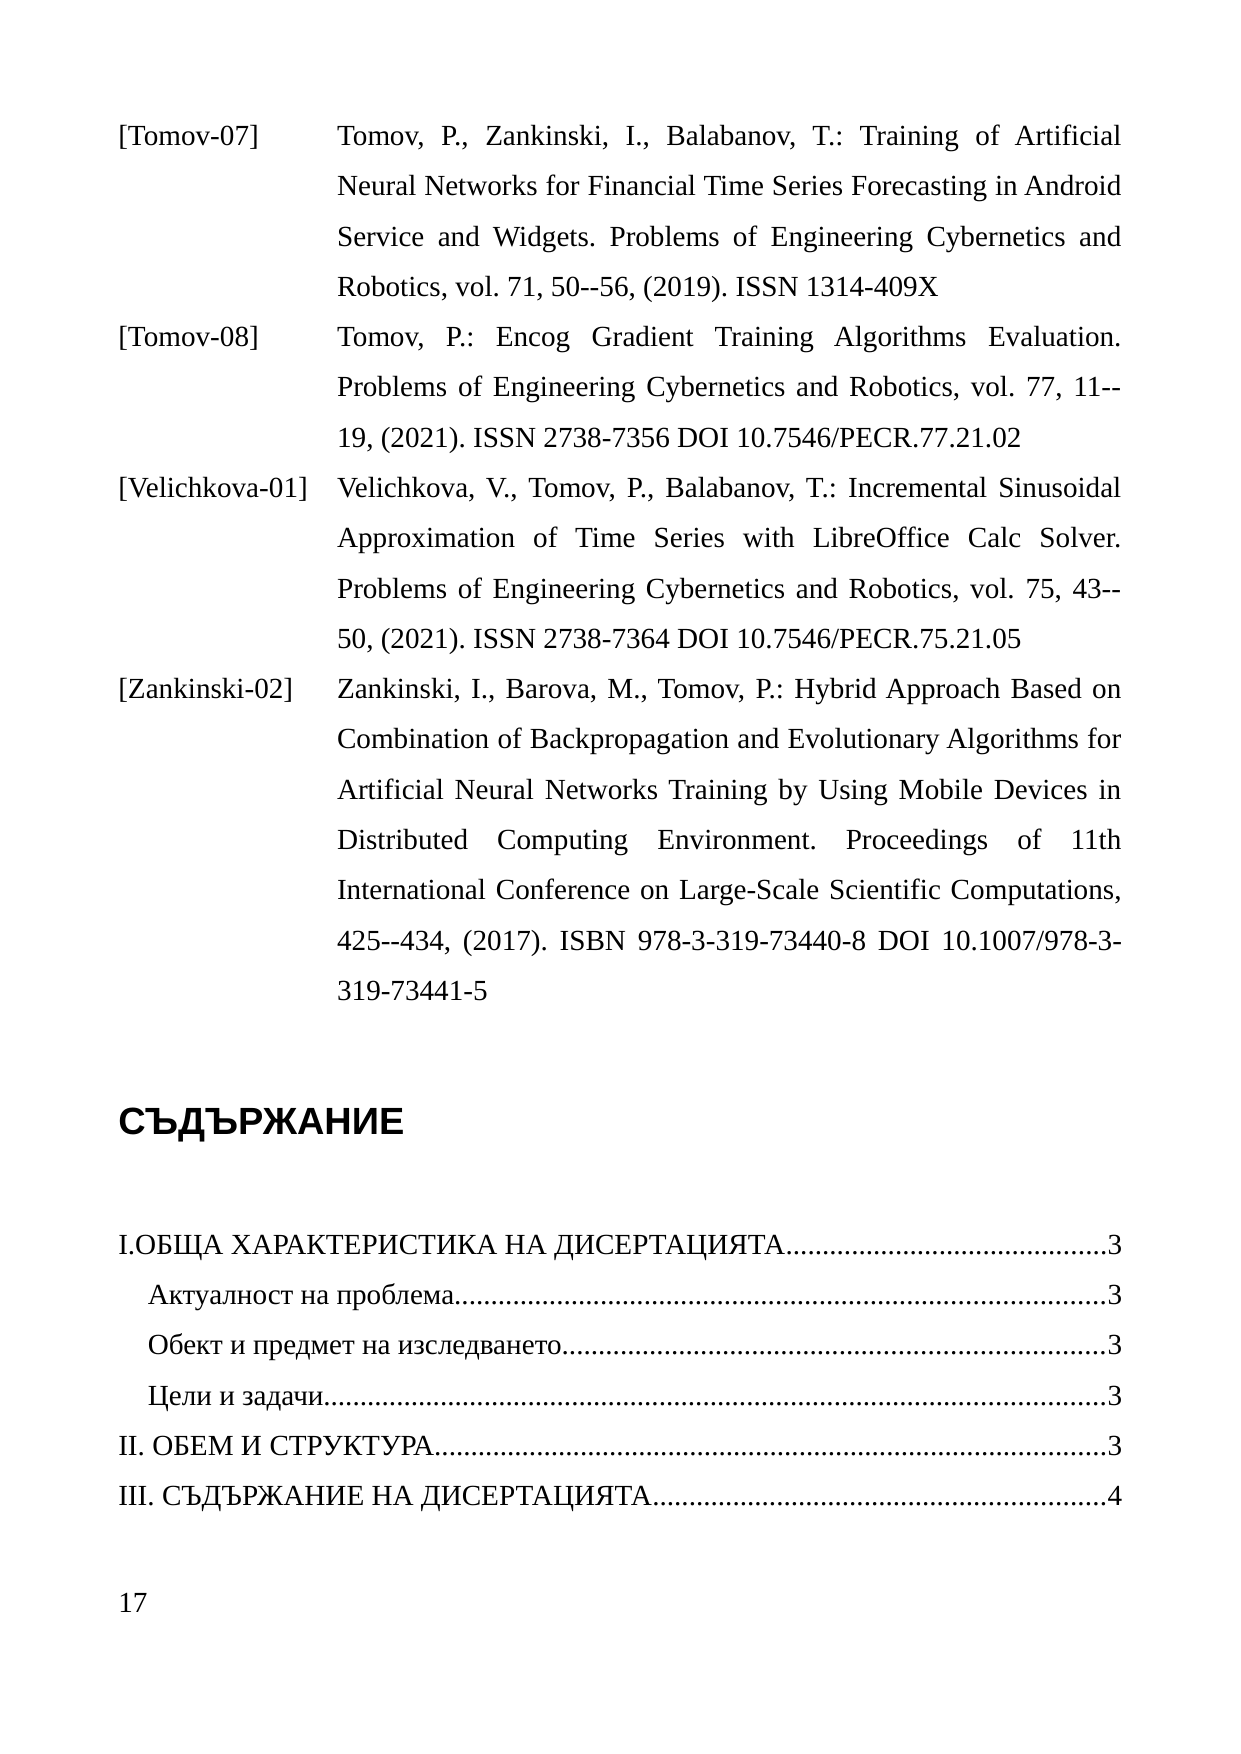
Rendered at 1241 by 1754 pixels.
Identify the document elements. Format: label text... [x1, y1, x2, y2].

table_cell Zankinski, I., Barova, M., Tomov, P.: Hybrid Approach Based on Combination of Backpropagation and Evolutionary Algorithms for Artificial Neural Networks Training by Using Mobile Devices in Distributed Computing Environment. Proceedings of 11th International Conference on Large-Scale Scientific Computations, 425--434, (2017). ISBN 978-3-319-73440-8 DOI 10.1007/978-3-319-73441-5 [337, 671, 1122, 1023]
text Обект и предмет на изследването 3 [148, 1327, 1122, 1361]
table_cell [Velichkova-01] [118, 470, 337, 671]
table_cell Tomov, P.: Encog Gradient Training Algorithms Evaluation. Problems of Engineering Cybernetics and Robotics, vol. 77, 11--19, (2021). ISSN 2738-7356 DOI 10.7546/PECR.77.21.02 [337, 319, 1122, 470]
text Цели и задачи 3 [148, 1378, 1122, 1411]
table_cell Velichkova, V., Tomov, P., Balabanov, T.: Incremental Sinusoidal Approximation of Time Series with LibreOffice Calc Solver. Problems of Engineering Cybernetics and Robotics, vol. 75, 43--50, (2021). ISSN 2738-7364 DOI 10.7546/PECR.75.21.05 [337, 470, 1122, 671]
text III. СЪДЪРЖАНИЕ НА ДИСЕРТАЦИЯТА 4 [118, 1478, 1122, 1512]
table_cell [Tomov-07] [118, 118, 337, 319]
text II. ОБЕМ И СТРУКТУРА 3 [118, 1428, 1122, 1462]
table_cell [Tomov-08] [118, 319, 337, 470]
table_cell [Zankinski-02] [118, 671, 337, 1023]
subtitle СЪДЪРЖАНИЕ [118, 1099, 1122, 1142]
table_cell Tomov, P., Zankinski, I., Balabanov, T.: Training of Artificial Neural Networks for Financial Time Series Forecasting in Android Service and Widgets. Problems of Engineering Cybernetics and Robotics, vol. 71, 50--56, (2019). ISSN 1314-409X [337, 118, 1122, 319]
text Актуалност на проблема 3 [148, 1277, 1122, 1311]
text I.ОБЩА ХАРАКТЕРИСТИКА НА ДИСЕРТАЦИЯТА 3 [118, 1227, 1122, 1260]
